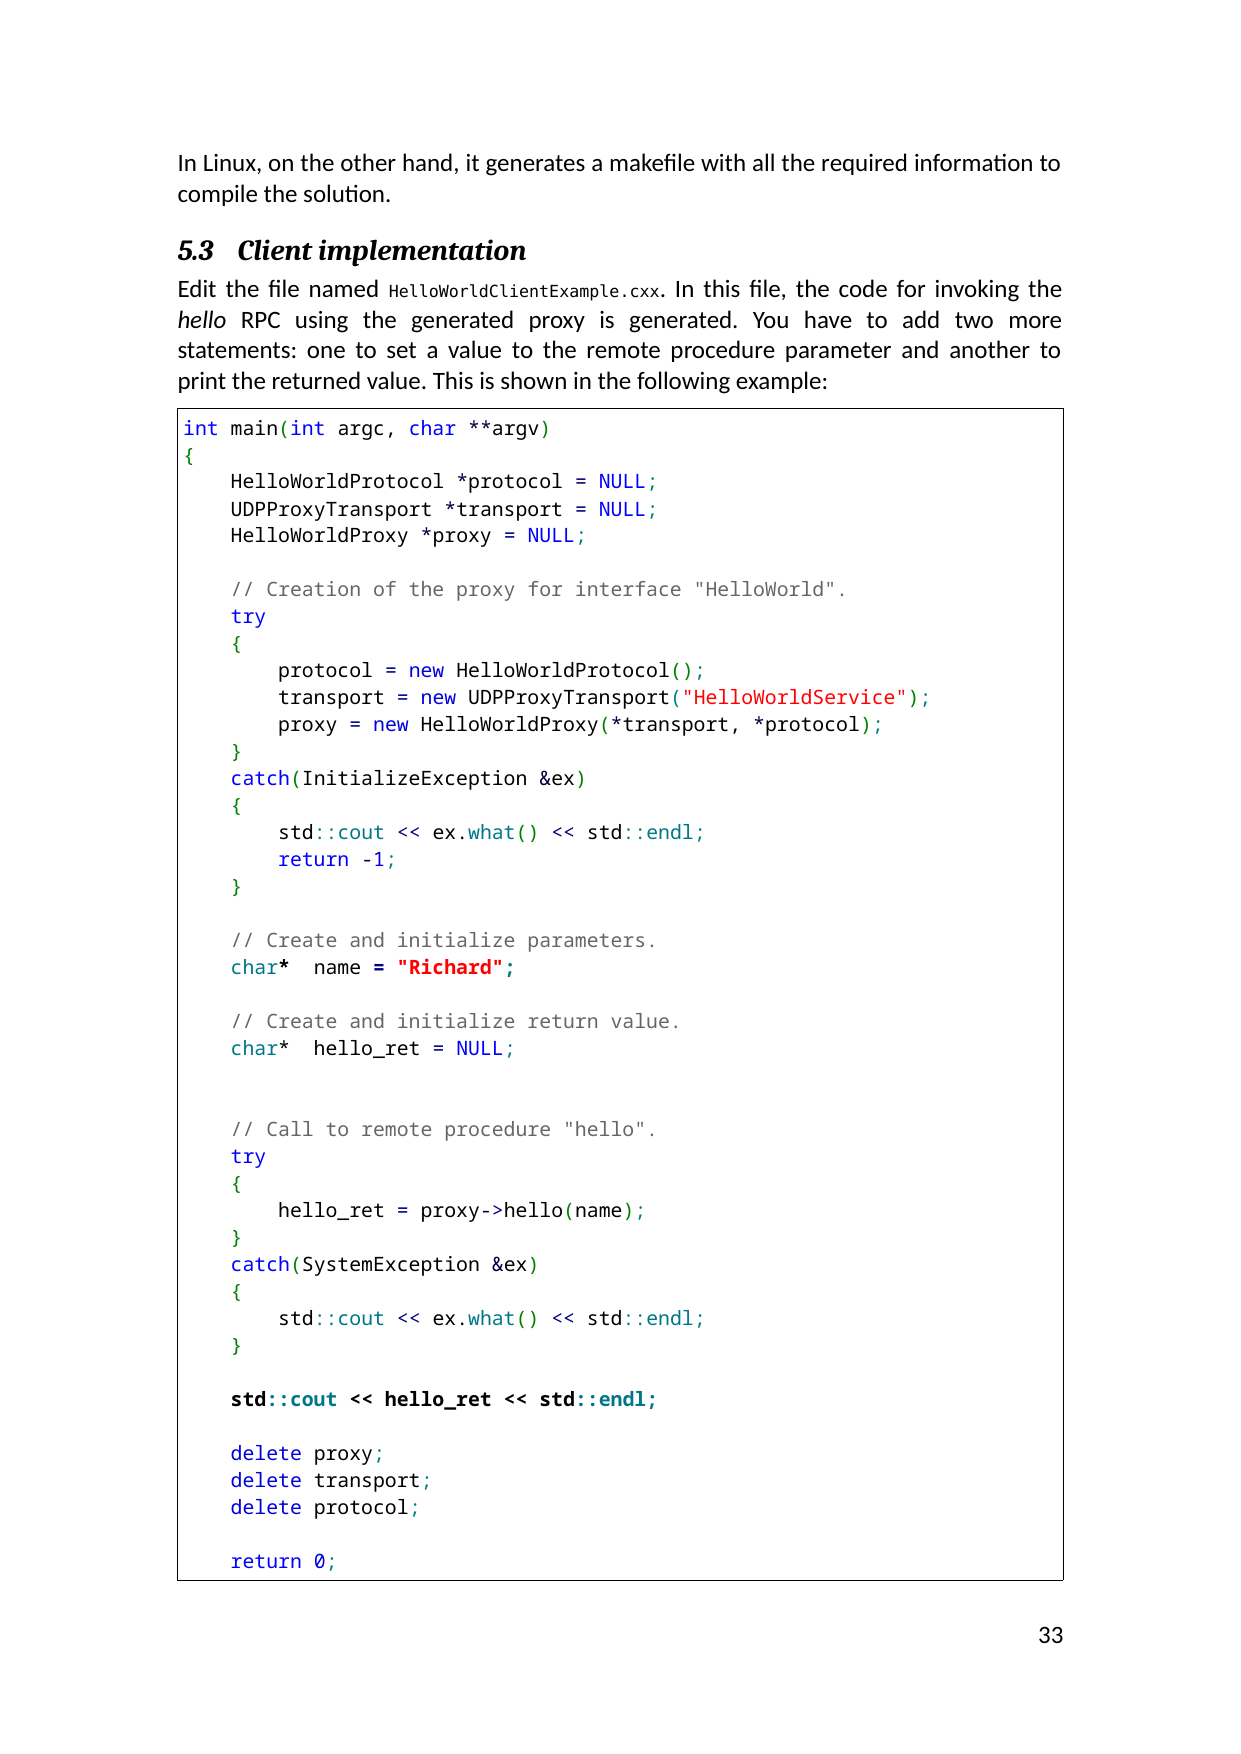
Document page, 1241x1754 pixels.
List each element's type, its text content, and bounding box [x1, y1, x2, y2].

text In Linux, on the other hand, it generates a makefile with all the required information to compile the solution. [177, 148, 1063, 209]
subtitle Client implementation [177, 234, 1063, 267]
table_header int main(int argc, char **argv) { HelloWorldProtocol *protocol = NULL; UDPProxyTransport *transport = NULL; HelloWorldProxy *proxy = NULL; // Creation of the proxy for interface "HelloWorld". try { protocol = new HelloWorldProtocol(); transport = new UDPProxyTransport("HelloWorldService"); proxy = new HelloWorldProxy(*transport, *protocol); } catch(InitializeException &ex) { std::cout << ex.what() << std::endl; return -1; } // Create and initialize parameters. char* name = "Richard"; // Create and initialize return value. char* hello_ret = NULL; // Call to remote procedure "hello". try { hello_ret = proxy->hello(name); } catch(SystemException &ex) { std::cout << ex.what() << std::endl; } std::cout << hello_ret << std::endl; delete proxy; delete transport; delete protocol; return 0; [178, 409, 1063, 1580]
text Edit the file named HelloWorldClientExample.cxx. In this file, the code for invoking the hello RPC using the generated proxy is generated. You have to add two more statements: one to set a value to the remote procedure parameter and another to print the returned value. This is shown in the following example: [177, 273, 1063, 396]
